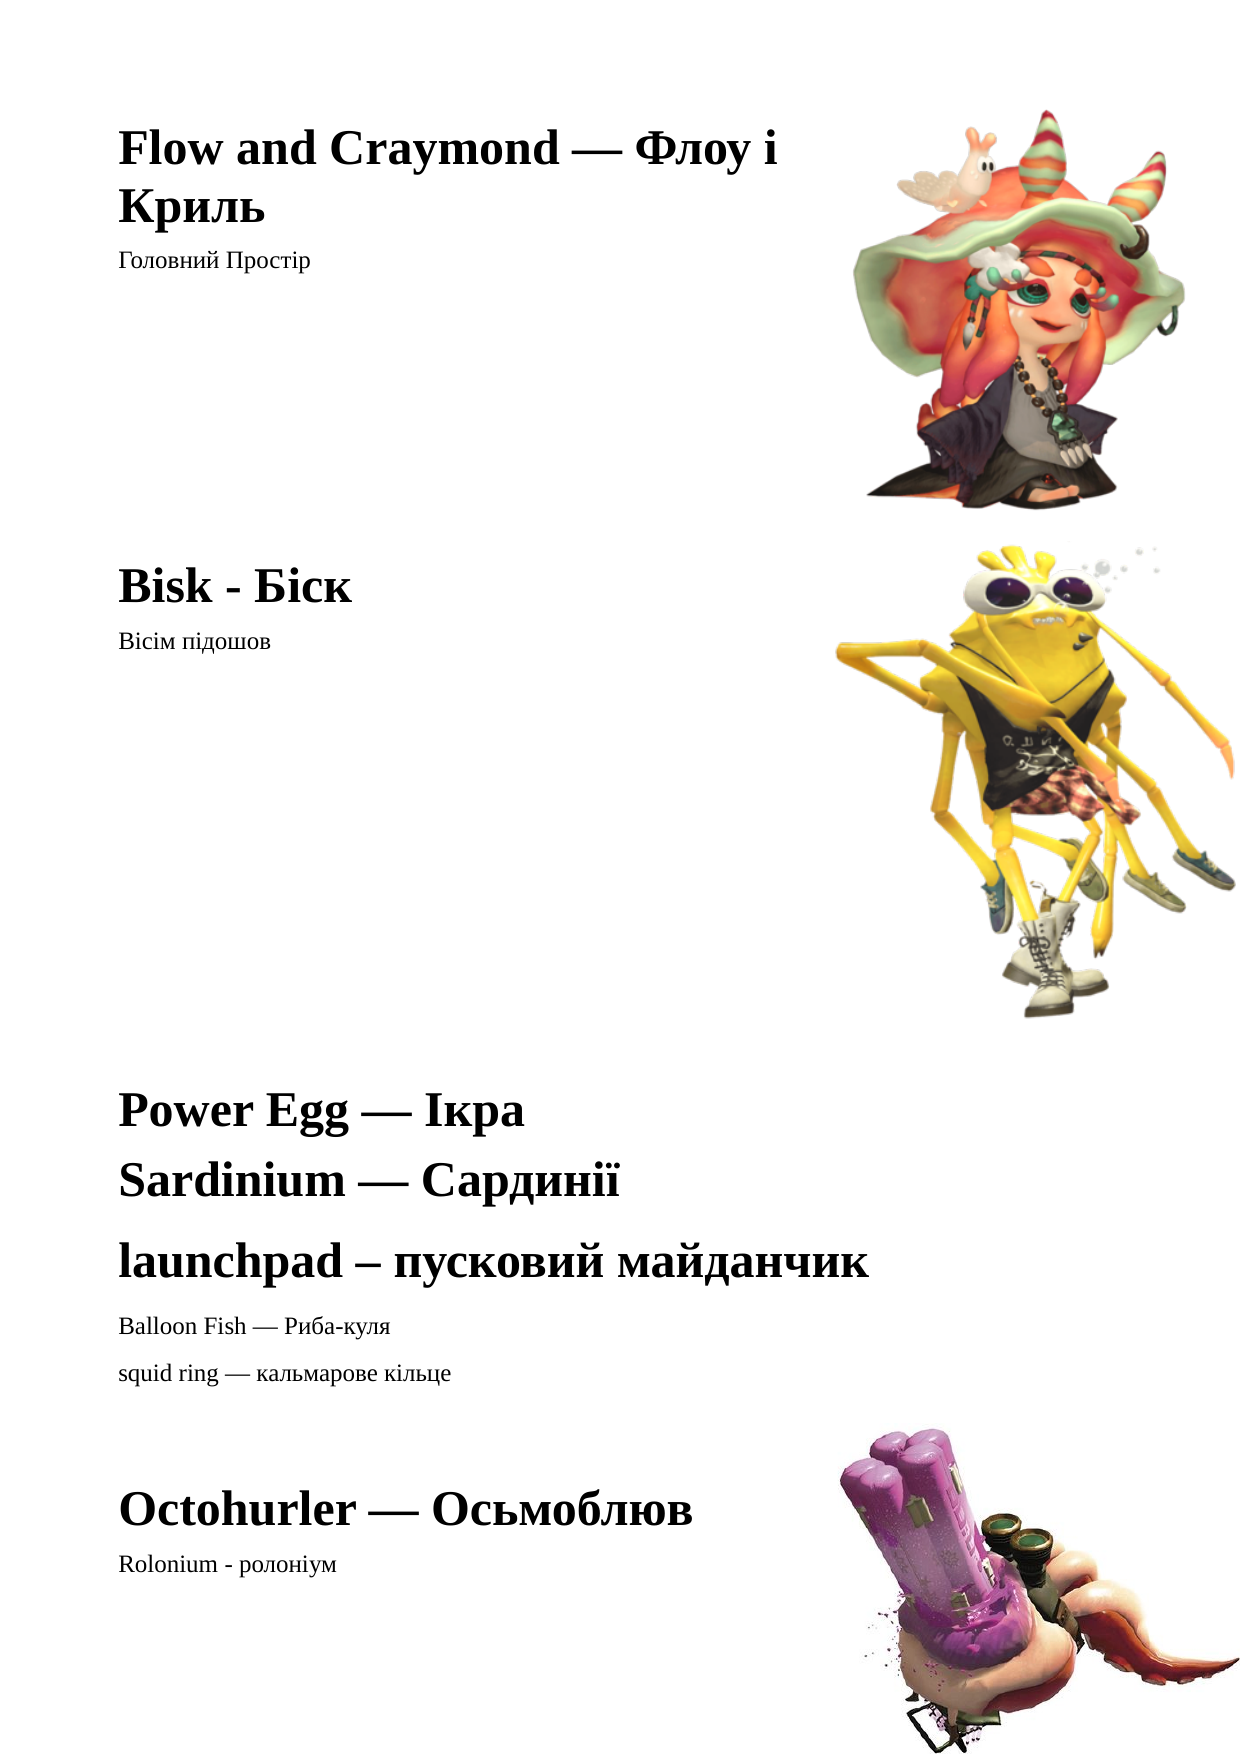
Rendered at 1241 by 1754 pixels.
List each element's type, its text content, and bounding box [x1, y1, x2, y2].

text Головний Простір [118, 246, 797, 274]
subtitle Power Egg — Ікра [118, 1080, 1122, 1137]
picture [837, 1423, 1240, 1754]
text squid ring — кальмарове кільце [118, 1358, 1122, 1387]
picture [833, 541, 1240, 1021]
subtitle Bisk - Біск [118, 556, 833, 614]
text Balloon Fish — Риба-куля [118, 1311, 1122, 1340]
picture [797, 100, 1240, 532]
text Rolonium - ролоніум [118, 1549, 837, 1577]
subtitle Octohurler — Осьмоблюв [118, 1479, 837, 1536]
subtitle Flow and Craymond — Флоу і Криль [118, 118, 797, 233]
text Вісім підошов [118, 626, 833, 655]
text launchpad – пусковий майданчик [118, 1230, 1122, 1288]
text Sardinium — Сардинії [118, 1150, 1122, 1207]
